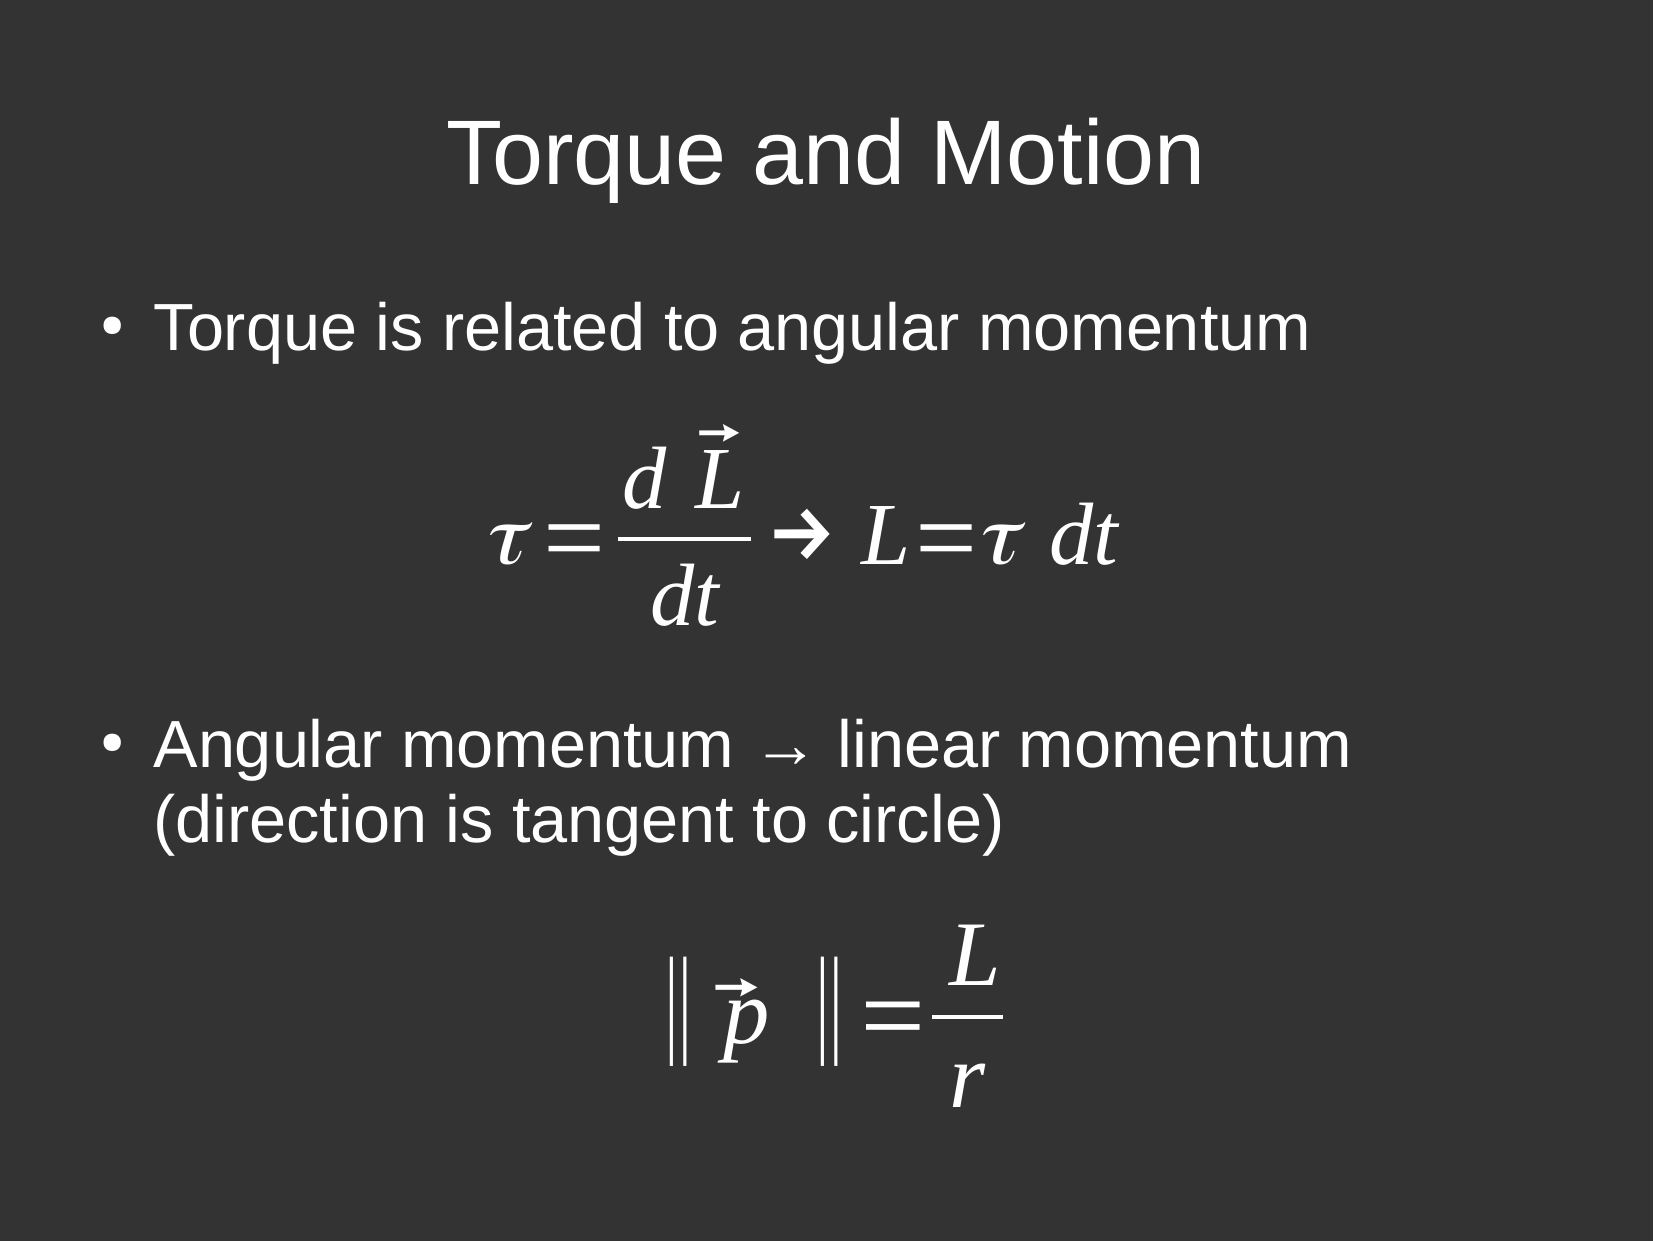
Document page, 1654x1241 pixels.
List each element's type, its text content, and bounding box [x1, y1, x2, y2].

chart [462, 420, 1144, 646]
title Torque and Motion [82, 49, 1571, 257]
chart [635, 904, 1032, 1130]
list Torque is related to angular momentum Angular momentum → linear momentum (direction is tangent to circle) [82, 290, 1571, 1109]
